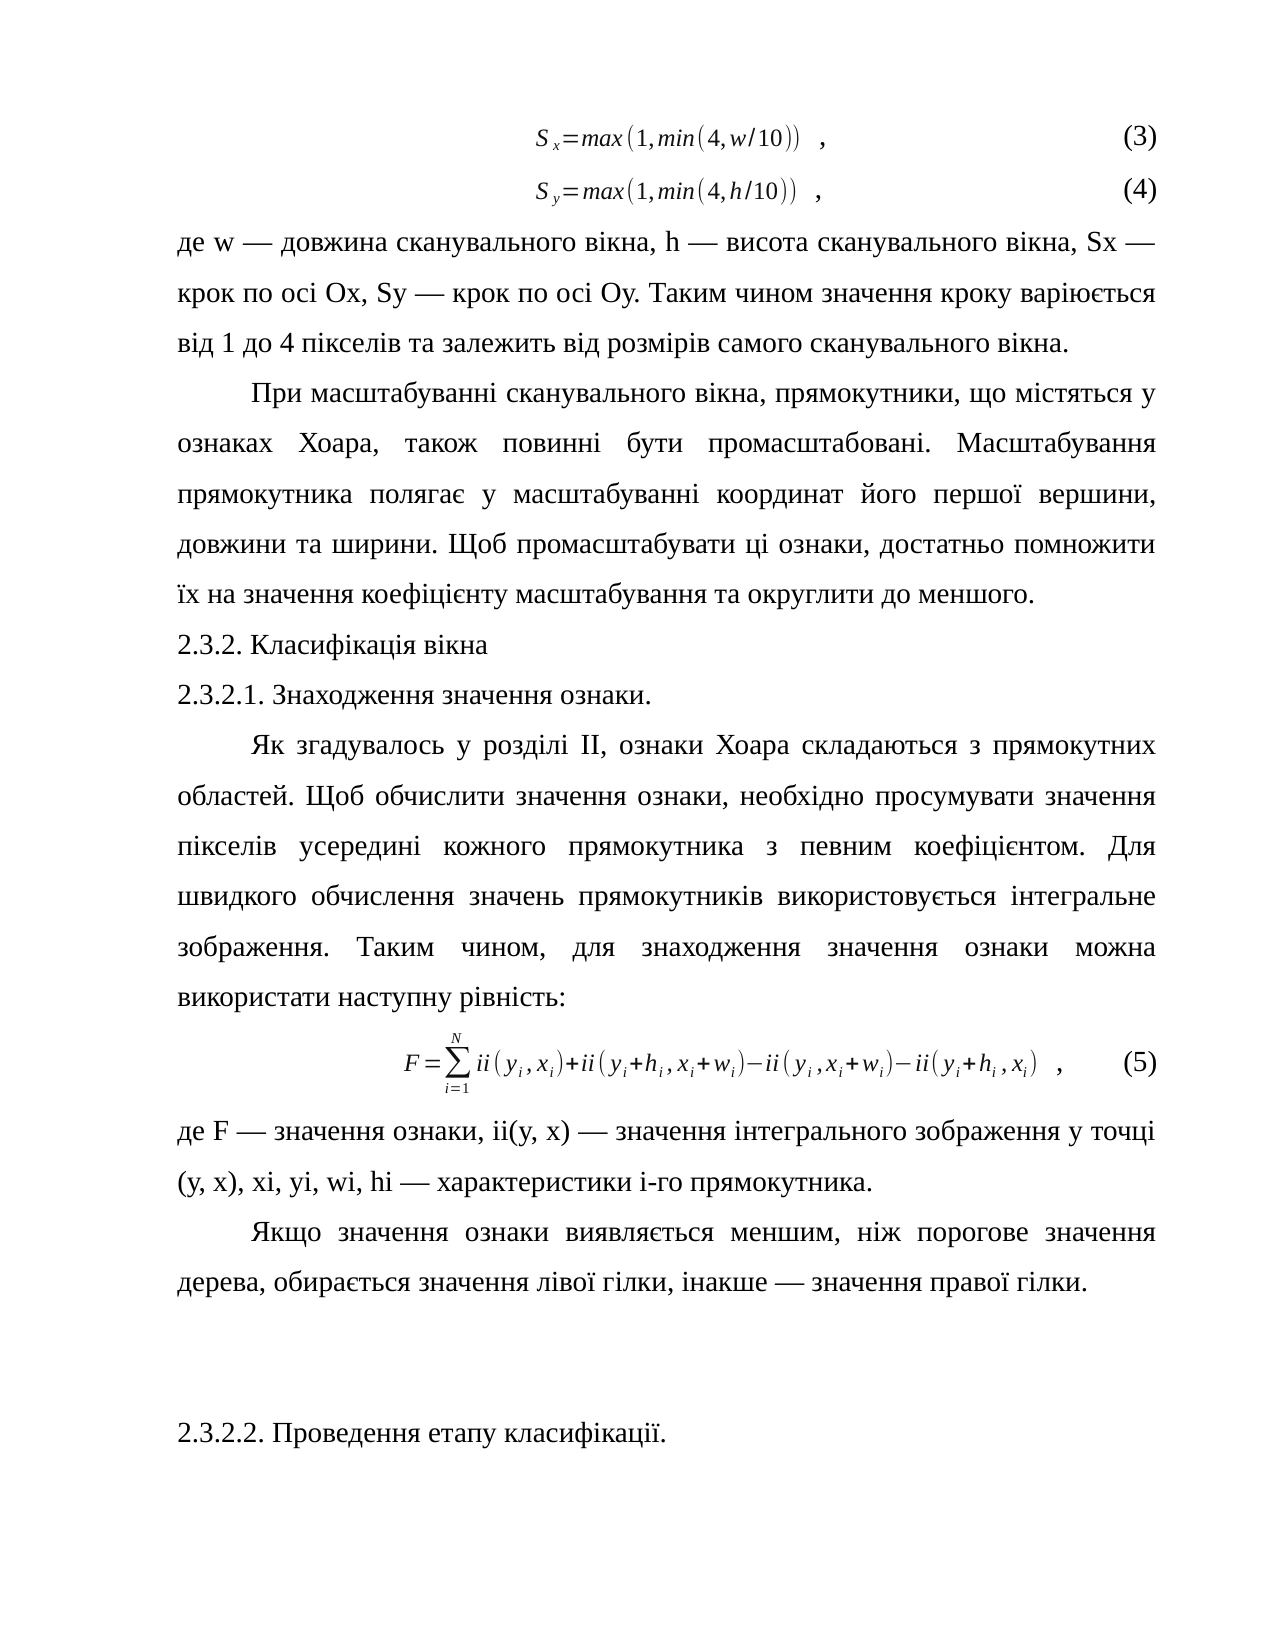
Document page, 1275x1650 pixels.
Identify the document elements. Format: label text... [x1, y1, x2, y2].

text При масштабуванні сканувального вікна, прямокутники, що містяться у ознаках Хоара, також повинні бути промасштабовані. Масштабування прямокутника полягає у масштабуванні координат його першої вершини, довжини та ширини. Щоб промасштабувати ці ознаки, достатньо помножити їх на значення коефіцієнту масштабування та округлити до меншого. [177, 375, 1157, 610]
text Як згадувалось у розділі ІІ, ознаки Хоара складаються з прямокутних областей. Щоб обчислити значення ознаки, необхідно просумувати значення пікселів усередині кожного прямокутника з певним коефіцієнтом. Для швидкого обчислення значень прямокутників використовується інтегральне зображення. Таким чином, для знаходження значення ознаки можна використати наступну рівність: [177, 727, 1157, 1013]
text , (4) [177, 171, 1157, 208]
text 2.3.2.1. Знаходження значення ознаки. [177, 677, 1157, 711]
text , (3) [177, 118, 1157, 154]
text де w — довжина сканувального вікна, h — висота сканувального вікна, Sx — крок по осі Ох, Sy — крок по осі Оу. Таким чином значення кроку варіюється від 1 до 4 пікселів та залежить від розмірів самого сканувального вікна. [177, 224, 1157, 358]
text Якщо значення ознаки виявляється меншим, ніж порогове значення дерева, обирається значення лівої гілки, інакше — значення правої гілки. [177, 1214, 1157, 1298]
text 2.3.2. Класифікація вікна [177, 627, 1157, 660]
text 2.3.2.2. Проведення етапу класифікації. [177, 1415, 1157, 1449]
text , (5) [177, 1029, 1157, 1097]
text де F — значення ознаки, ii(y, x) — значення інтегрального зображення у точці (у, х), xi, yi, wi, hi — характеристики і-го прямокутника. [177, 1113, 1157, 1197]
